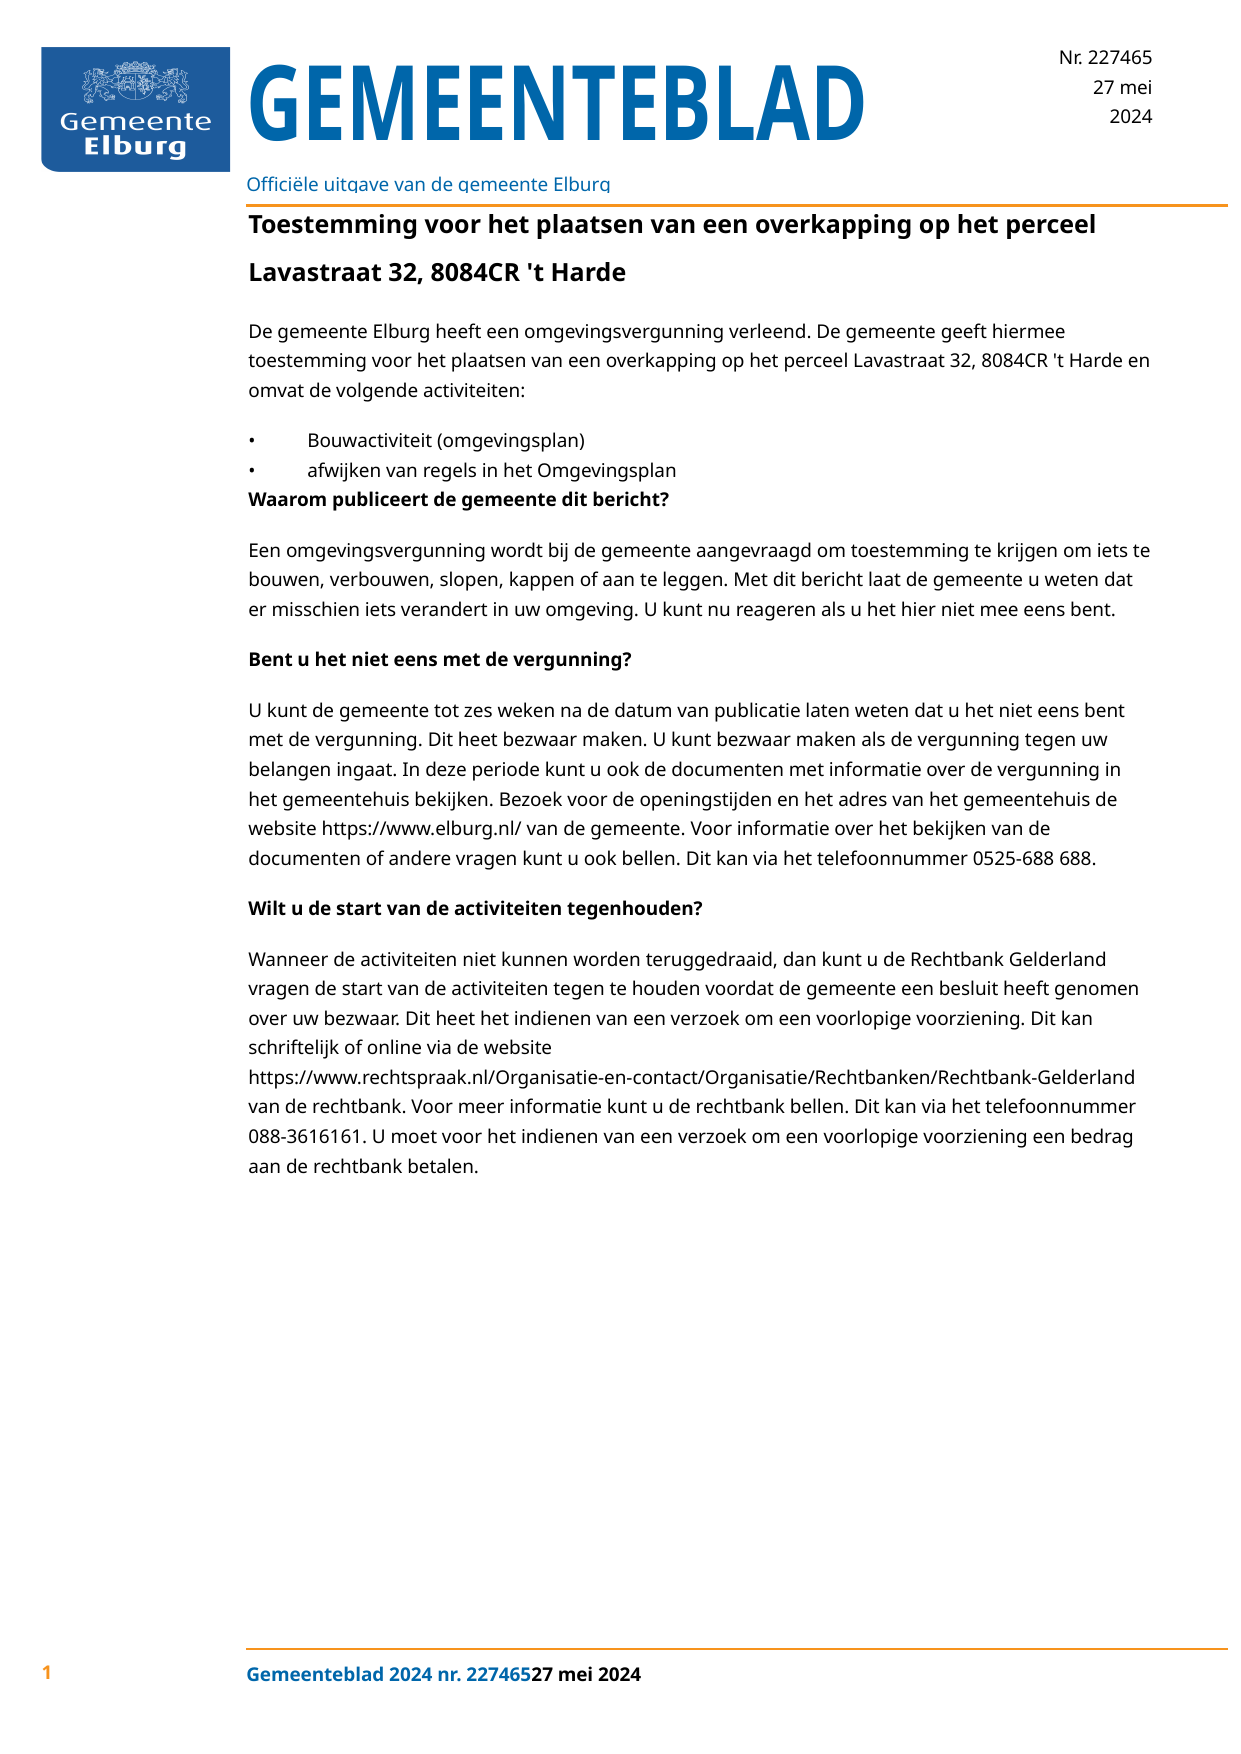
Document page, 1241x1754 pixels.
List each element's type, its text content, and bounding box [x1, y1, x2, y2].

text Waarom publiceert de gemeente dit bericht? [248, 487, 1152, 512]
text Een omgevingsvergunning wordt bij de gemeente aangevraagd om toestemming te krijgen om iets te bouwen, verbouwen, slopen, kappen of aan te leggen. Met dit bericht laat de gemeente u weten dat er misschien iets verandert in uw omgeving. U kunt nu reageren als u het hier niet mee eens bent. [248, 537, 1152, 622]
text Toestemming voor het plaatsen van een overkapping op het perceel Lavastraat 32, 8084CR 't Harde [248, 207, 1152, 288]
text De gemeente Elburg heeft een omgevingsvergunning verleend. De gemeente geeft hiermee toestemming voor het plaatsen van een overkapping op het perceel Lavastraat 32, 8084CR 't Harde en omvat de volgende activiteiten: [248, 318, 1152, 403]
list afwijken van regels in het Omgevingsplan [248, 457, 1152, 483]
text Wilt u de start van de activiteiten tegenhouden? [248, 895, 1152, 921]
text Bent u het niet eens met de vergunning? [248, 647, 1152, 672]
list Bouwactiviteit (omgevingsplan) [248, 427, 1152, 453]
picture [41, 47, 231, 172]
text U kunt de gemeente tot zes weken na de datum van publicatie laten weten dat u het niet eens bent met de vergunning. Dit heet bezwaar maken. U kunt bezwaar maken als de vergunning tegen uw belangen ingaat. In deze periode kunt u ook de documenten met informatie over de vergunning in het gemeentehuis bekijken. Bezoek voor de openingstijden en het adres van het gemeentehuis de website https://www.elburg.nl/ van de gemeente. Voor informatie over het bekijken van de documenten of andere vragen kunt u ook bellen. Dit kan via het telefoonnummer 0525-688 688. [248, 697, 1152, 871]
text Wanneer de activiteiten niet kunnen worden teruggedraaid, dan kunt u de Rechtbank Gelderland vragen de start van de activiteiten tegen te houden voordat de gemeente een besluit heeft genomen over uw bezwaar. Dit heet het indienen van een verzoek om een voorlopige voorziening. Dit kan schriftelijk of online via de website https://www.rechtspraak.nl/Organisatie-en-contact/Organisatie/Rechtbanken/Rechtbank-Gelderland van de rechtbank. Voor meer informatie kunt u de rechtbank bellen. Dit kan via het telefoonnummer 088-3616161. U moet voor het indienen van een verzoek om een voorlopige voorziening een bedrag aan de rechtbank betalen. [248, 946, 1152, 1179]
